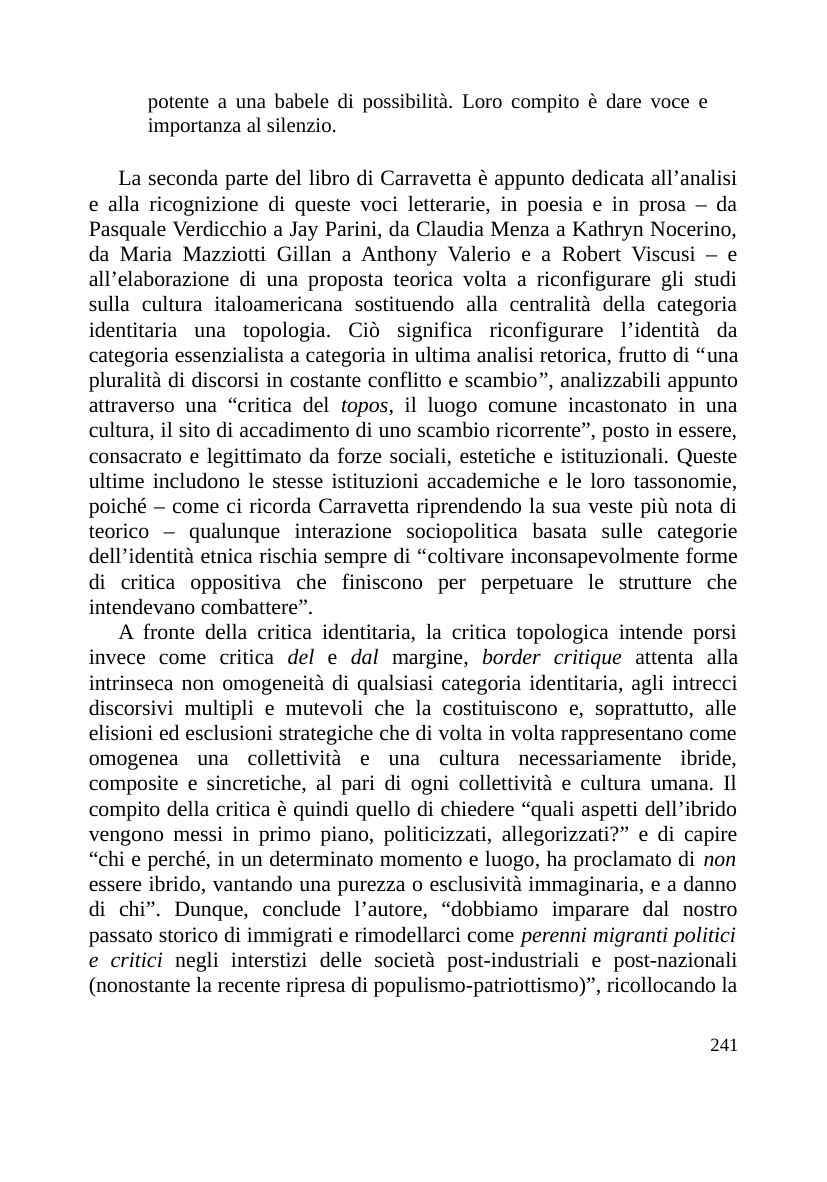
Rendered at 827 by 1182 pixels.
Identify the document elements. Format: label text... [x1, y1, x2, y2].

text A fronte della critica identitaria, la critica topologica intende porsi invece come critica del e dal margine, border critique attenta alla intrinseca non omogeneità di qualsiasi categoria identitaria, agli intrecci discorsivi multipli e mutevoli che la costituiscono e, soprattutto, alle elisioni ed esclusioni strategiche che di volta in volta rappresentano come omogenea una collettività e una cultura necessariamente ibride, composite e sincretiche, al pari di ogni collettività e cultura umana. Il compito della critica è quindi quello di chiedere “quali aspetti dell’ibrido vengono messi in primo piano, politicizzati, allegorizzati?” e di capire “chi e perché, in un determinato momento e luogo, ha proclamato di non essere ibrido, vantando una purezza o esclusività immaginaria, e a danno di chi”. Dunque, conclude l’autore, “dobbiamo imparare dal nostro passato storico di immigrati e rimodellarci come perenni migranti politici e critici negli interstizi delle società post-industriali e post-nazionali (nonostante la recente ripresa di populismo-patriottismo)”, ricollocando la [88, 619, 738, 997]
text potente a una babele di possibilità. Loro compito è dare voce e importanza al silenzio. [148, 88, 709, 137]
text La seconda parte del libro di Carravetta è appunto dedicata all’analisi e alla ricognizione di queste voci letterarie, in poesia e in prosa – da Pasquale Verdicchio a Jay Parini, da Claudia Menza a Kathryn Nocerino, da Maria Mazziotti Gillan a Anthony Valerio e a Robert Viscusi – e all’elaborazione di una proposta teorica volta a riconfigurare gli studi sulla cultura italoamericana sostituendo alla centralità della categoria identitaria una topologia. Ciò significa riconfigurare l’identità da categoria essenzialista a categoria in ultima analisi retorica, frutto di “una pluralità di discorsi in costante conflitto e scambio”, analizzabili appunto attraverso una “critica del topos, il luogo comune incastonato in una cultura, il sito di accadimento di uno scambio ricorrente”, posto in essere, consacrato e legittimato da forze sociali, estetiche e istituzionali. Queste ultime includono le stesse istituzioni accademiche e le loro tassonomie, poiché – come ci ricorda Carravetta riprendendo la sua veste più nota di teorico – qualunque interazione sociopolitica basata sulle categorie dell’identità etnica rischia sempre di “coltivare inconsapevolmente forme di critica oppositiva che finiscono per perpetuare le strutture che intendevano combattere”. [88, 165, 738, 619]
